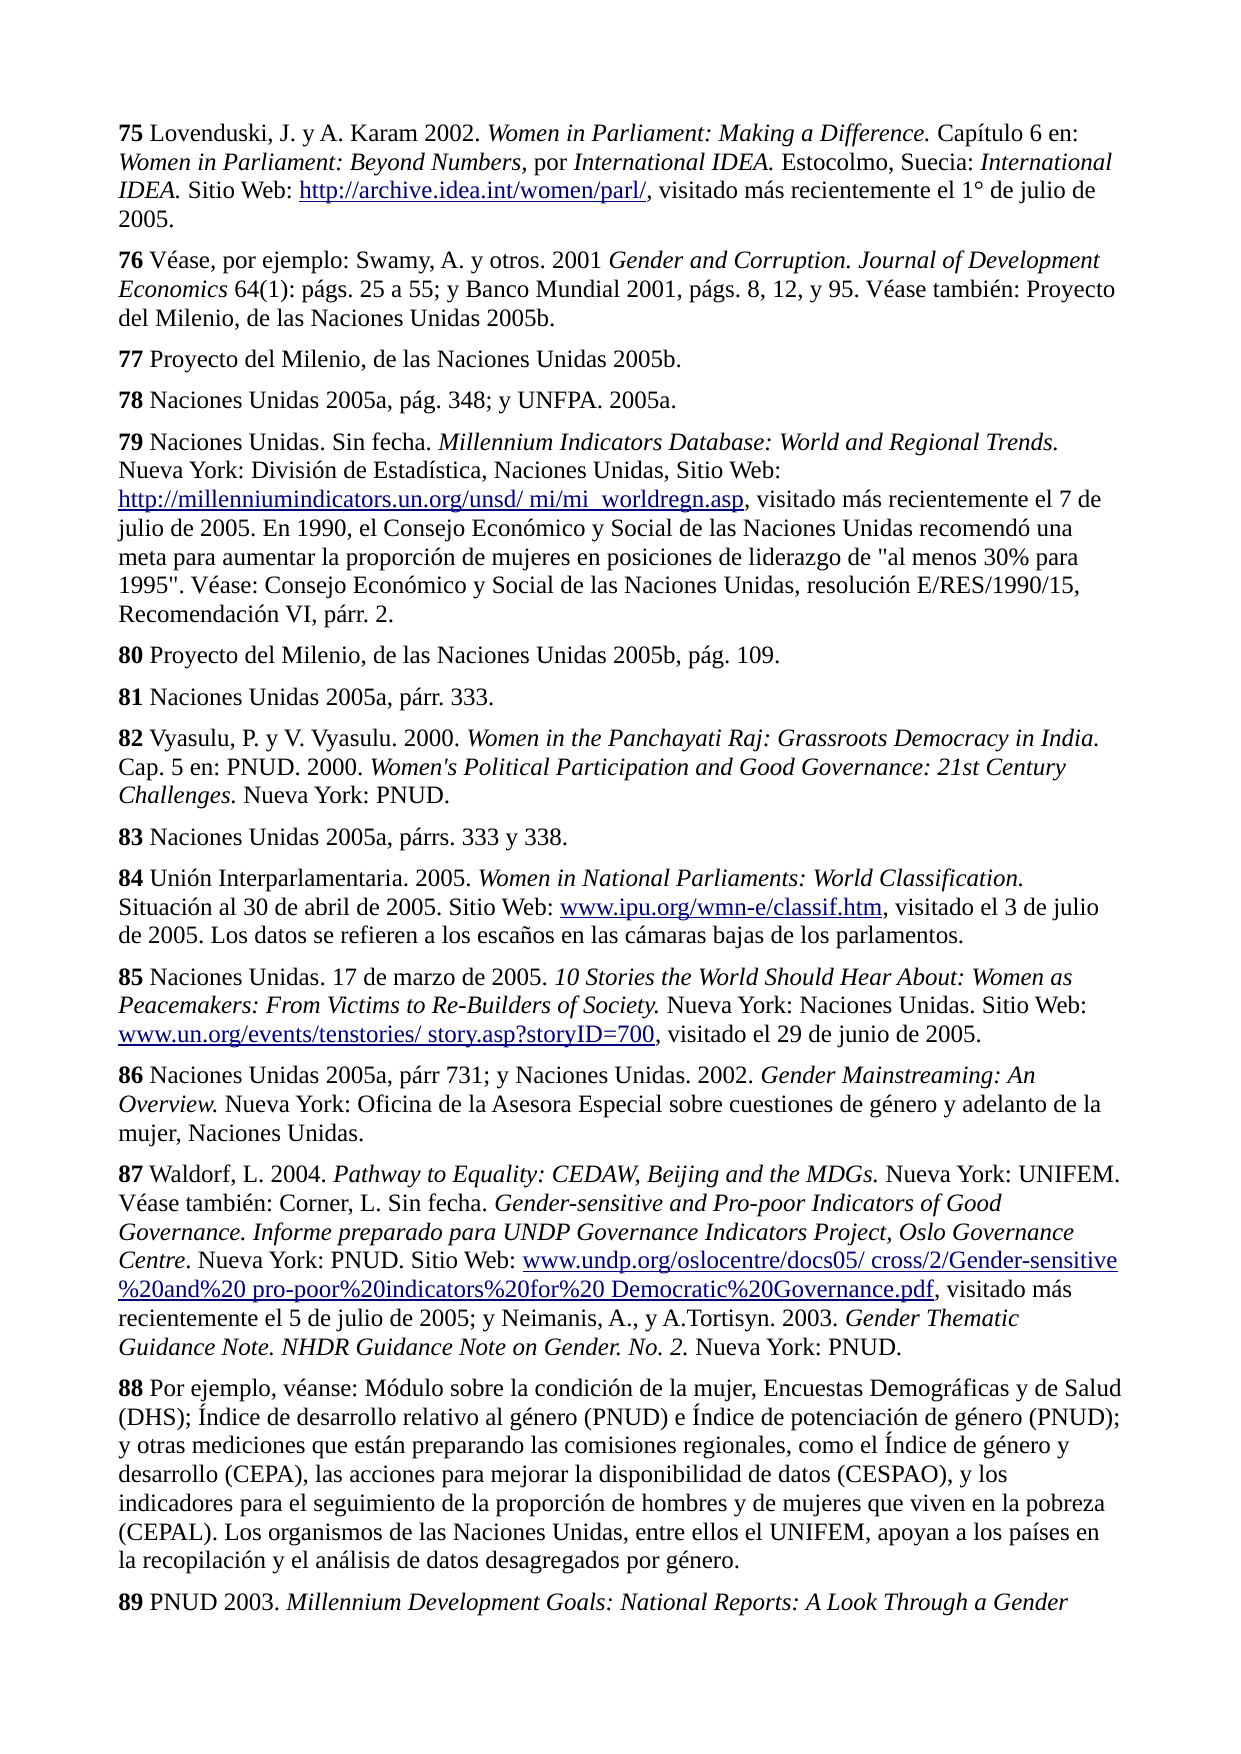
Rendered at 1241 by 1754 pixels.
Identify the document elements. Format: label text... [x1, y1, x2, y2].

text 82 Vyasulu, P. y V. Vyasulu. 2000. Women in the Panchayati Raj: Grassroots Democracy in India. Cap. 5 en: PNUD. 2000. Women's Political Participation and Good Governance: 21st Century Challenges. Nueva York: PNUD. [118, 723, 1122, 809]
text 80 Proyecto del Milenio, de las Naciones Unidas 2005b, pág. 109. [118, 641, 1122, 669]
text 83 Naciones Unidas 2005a, párrs. 333 y 338. [118, 822, 1122, 851]
text 79 Naciones Unidas. Sin fecha. Millennium Indicators Database: World and Regional Trends. Nueva York: División de Estadística, Naciones Unidas, Sitio Web: http://millenniumindicators.un.org/unsd/ mi/mi_worldregn.asp, visitado más recientemente el 7 de julio de 2005. En 1990, el Consejo Económico y Social de las Naciones Unidas recomendó una meta para aumentar la proporción de mujeres en posiciones de liderazgo de "al menos 30% para 1995". Véase: Consejo Económico y Social de las Naciones Unidas, resolución E/RES/1990/15, Recomendación VI, párr. 2. [118, 427, 1122, 628]
text 77 Proyecto del Milenio, de las Naciones Unidas 2005b. [118, 344, 1122, 373]
text 85 Naciones Unidas. 17 de marzo de 2005. 10 Stories the World Should Hear About: Women as Peacemakers: From Victims to Re-Builders of Society. Nueva York: Naciones Unidas. Sitio Web: www.un.org/events/tenstories/ story.asp?storyID=700, visitado el 29 de junio de 2005. [118, 962, 1122, 1048]
text 84 Unión Interparlamentaria. 2005. Women in National Parliaments: World Classification. Situación al 30 de abril de 2005. Sitio Web: www.ipu.org/wmn-e/classif.htm, visitado el 3 de julio de 2005. Los datos se refieren a los escaños en las cámaras bajas de los parlamentos. [118, 863, 1122, 949]
text 88 Por ejemplo, véanse: Módulo sobre la condición de la mujer, Encuestas Demográficas y de Salud (DHS); Índice de desarrollo relativo al género (PNUD) e Índice de potenciación de género (PNUD); y otras mediciones que están preparando las comisiones regionales, como el Índice de género y desarrollo (CEPA), las acciones para mejorar la disponibilidad de datos (CESPAO), y los indicadores para el seguimiento de la proporción de hombres y de mujeres que viven en la pobreza (CEPAL). Los organismos de las Naciones Unidas, entre ellos el UNIFEM, apoyan a los países en la recopilación y el análisis de datos desagregados por género. [118, 1373, 1122, 1574]
text 87 Waldorf, L. 2004. Pathway to Equality: CEDAW, Beijing and the MDGs. Nueva York: UNIFEM. Véase también: Corner, L. Sin fecha. Gender-sensitive and Pro-poor Indicators of Good Governance. Informe preparado para UNDP Governance Indicators Project, Oslo Governance Centre. Nueva York: PNUD. Sitio Web: www.undp.org/oslocentre/docs05/ cross/2/Gender-sensitive%20and%20 pro-poor%20indicators%20for%20 Democratic%20Governance.pdf, visitado más recientemente el 5 de julio de 2005; y Neimanis, A., y A.Tortisyn. 2003. Gender Thematic Guidance Note. NHDR Guidance Note on Gender. No. 2. Nueva York: PNUD. [118, 1159, 1122, 1361]
text 78 Naciones Unidas 2005a, pág. 348; y UNFPA. 2005a. [118, 386, 1122, 414]
text 89 PNUD 2003. Millennium Development Goals: National Reports: A Look Through a Gender [118, 1587, 1122, 1616]
text 81 Naciones Unidas 2005a, párr. 333. [118, 682, 1122, 711]
text 76 Véase, por ejemplo: Swamy, A. y otros. 2001 Gender and Corruption. Journal of Development Economics 64(1): págs. 25 a 55; y Banco Mundial 2001, págs. 8, 12, y 95. Véase también: Proyecto del Milenio, de las Naciones Unidas 2005b. [118, 246, 1122, 332]
text 75 Lovenduski, J. y A. Karam 2002. Women in Parliament: Making a Difference. Capítulo 6 en: Women in Parliament: Beyond Numbers, por International IDEA. Estocolmo, Suecia: International IDEA. Sitio Web: http://archive.idea.int/women/parl/, visitado más recientemente el 1° de julio de 2005. [118, 118, 1122, 233]
text 86 Naciones Unidas 2005a, párr 731; y Naciones Unidas. 2002. Gender Mainstreaming: An Overview. Nueva York: Oficina de la Asesora Especial sobre cuestiones de género y adelanto de la mujer, Naciones Unidas. [118, 1061, 1122, 1147]
